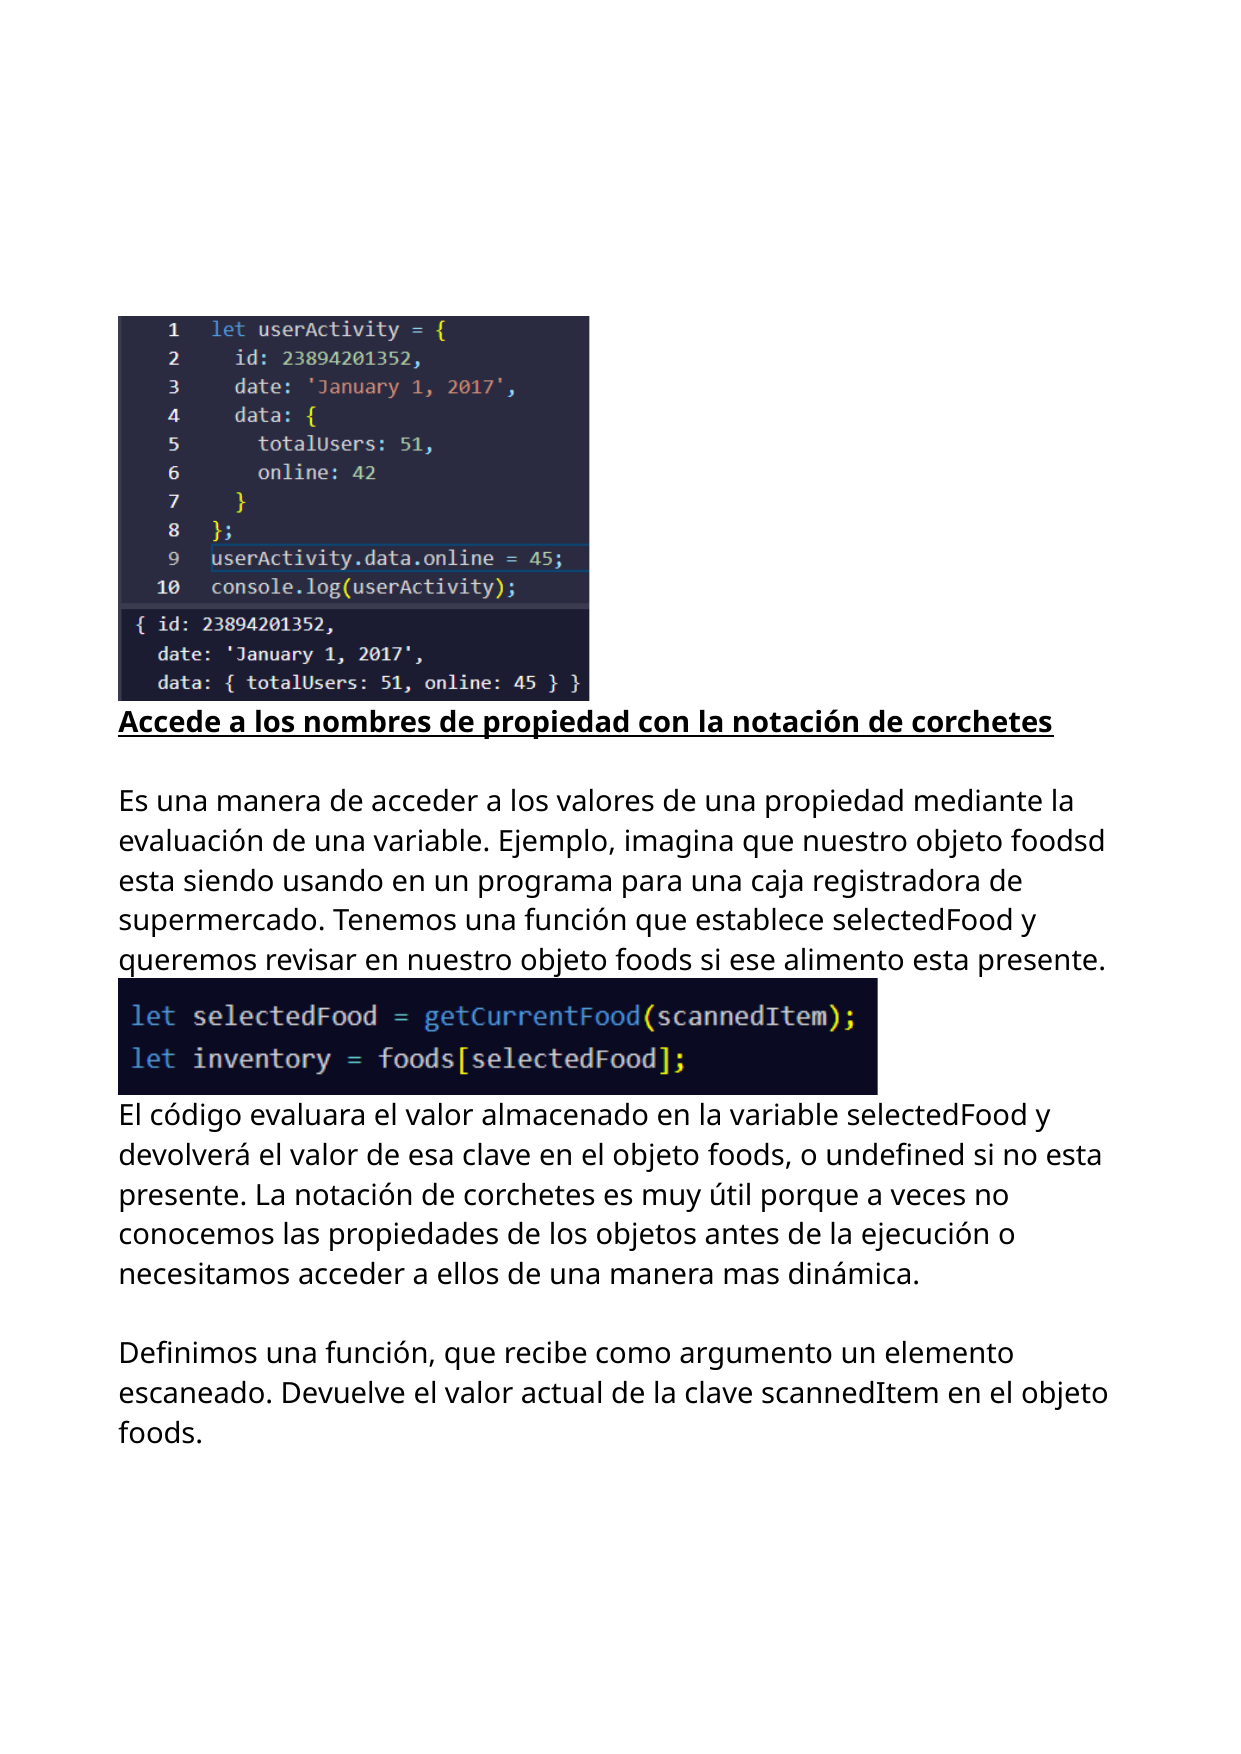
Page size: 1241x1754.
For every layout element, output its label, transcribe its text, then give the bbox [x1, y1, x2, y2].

text El código evaluara el valor almacenado en la variable selectedFood y devolverá el valor de esa clave en el objeto foods, o undefined si no esta presente. La notación de corchetes es muy útil porque a veces no conocemos las propiedades de los objetos antes de la ejecución o necesitamos acceder a ellos de una manera mas dinámica. [118, 1094, 1122, 1293]
text Es una manera de acceder a los valores de una propiedad mediante la evaluación de una variable. Ejemplo, imagina que nuestro objeto foodsd esta siendo usando en un programa para una caja registradora de supermercado. Tenemos una función que establece selectedFood y queremos revisar en nuestro objeto foods si ese alimento esta presente. [118, 780, 1122, 979]
text Accede a los nombres de propiedad con la notación de corchetes [118, 701, 1122, 741]
text Definimos una función, que recibe como argumento un elemento escaneado. Devuelve el valor actual de la clave scannedItem en el objeto foods. [118, 1333, 1122, 1452]
